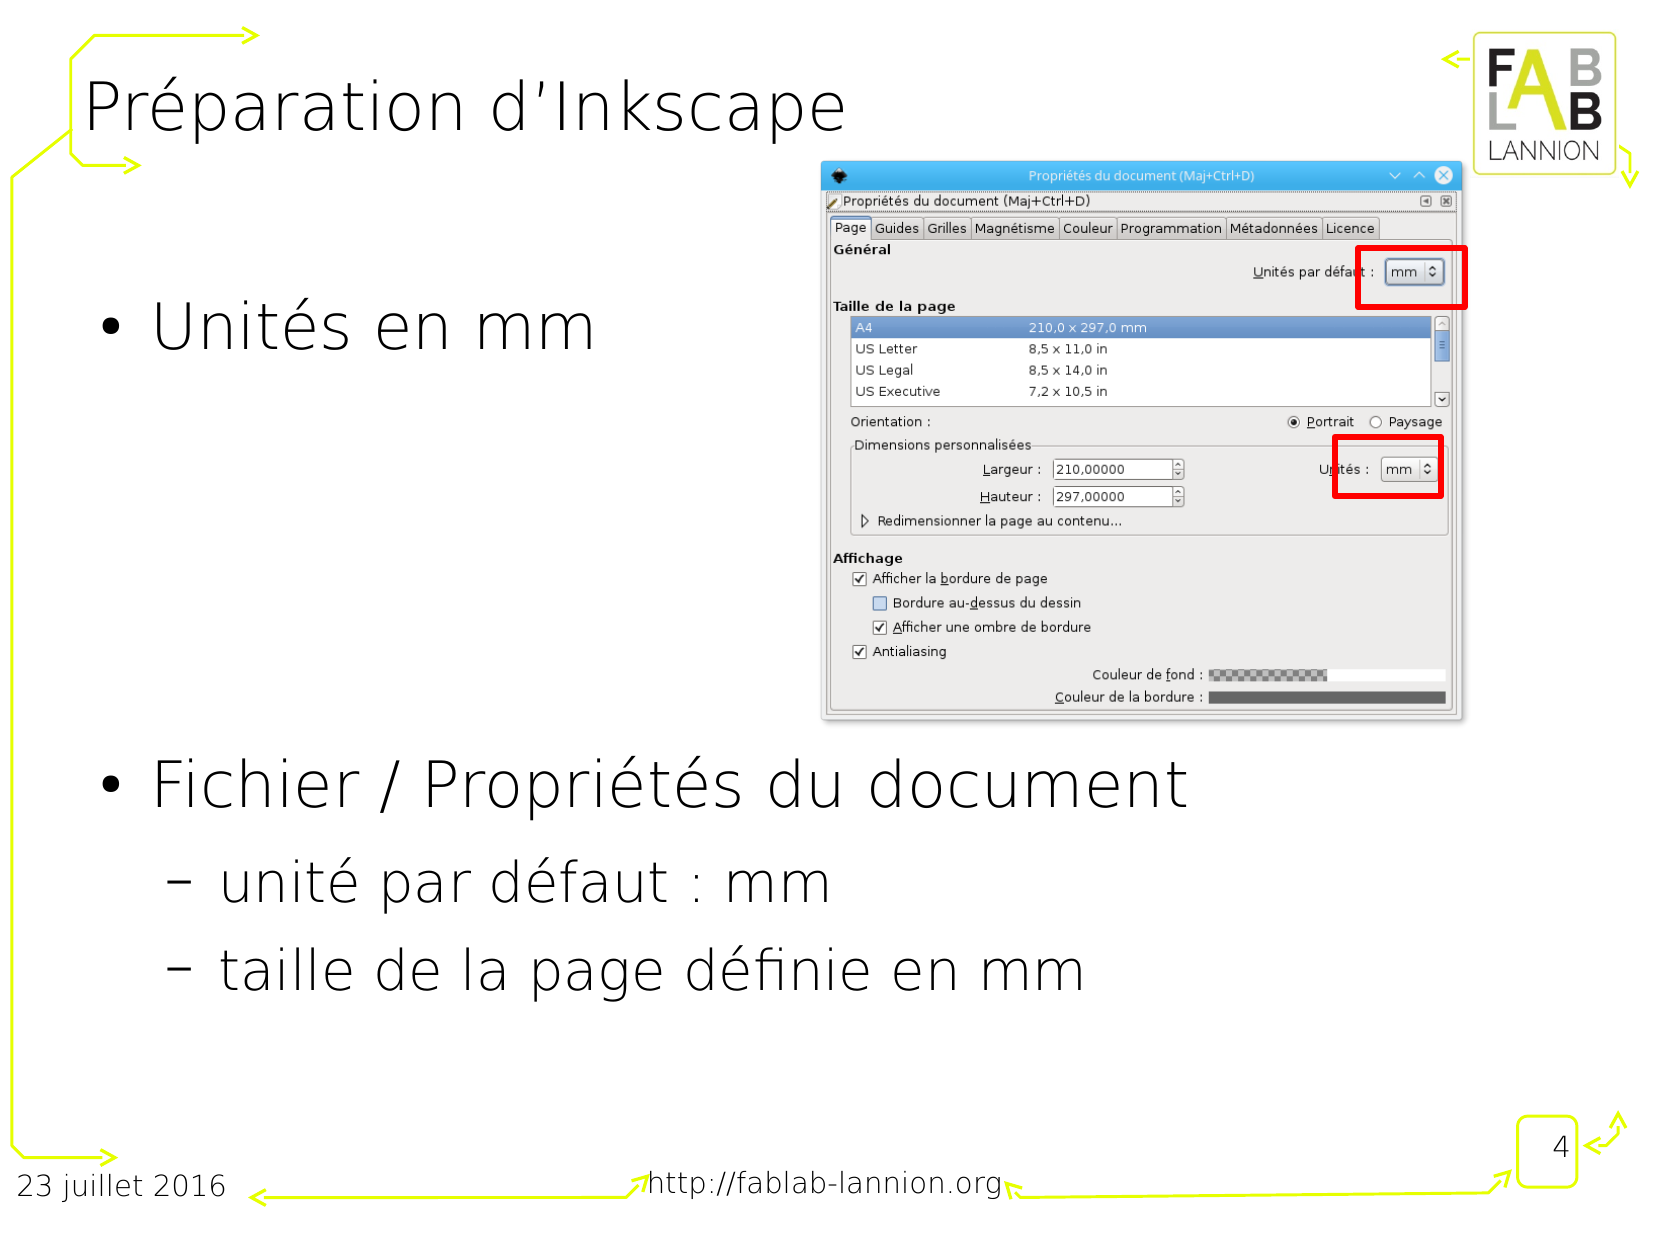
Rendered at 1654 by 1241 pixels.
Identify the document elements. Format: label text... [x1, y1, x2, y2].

picture [814, 29, 1619, 733]
list Unités en mm Fichier / Propriétés du document unité par défaut : mm taille de la page définie en mm [82, 290, 1571, 1010]
title Préparation d’Inkscape [82, 49, 1441, 166]
